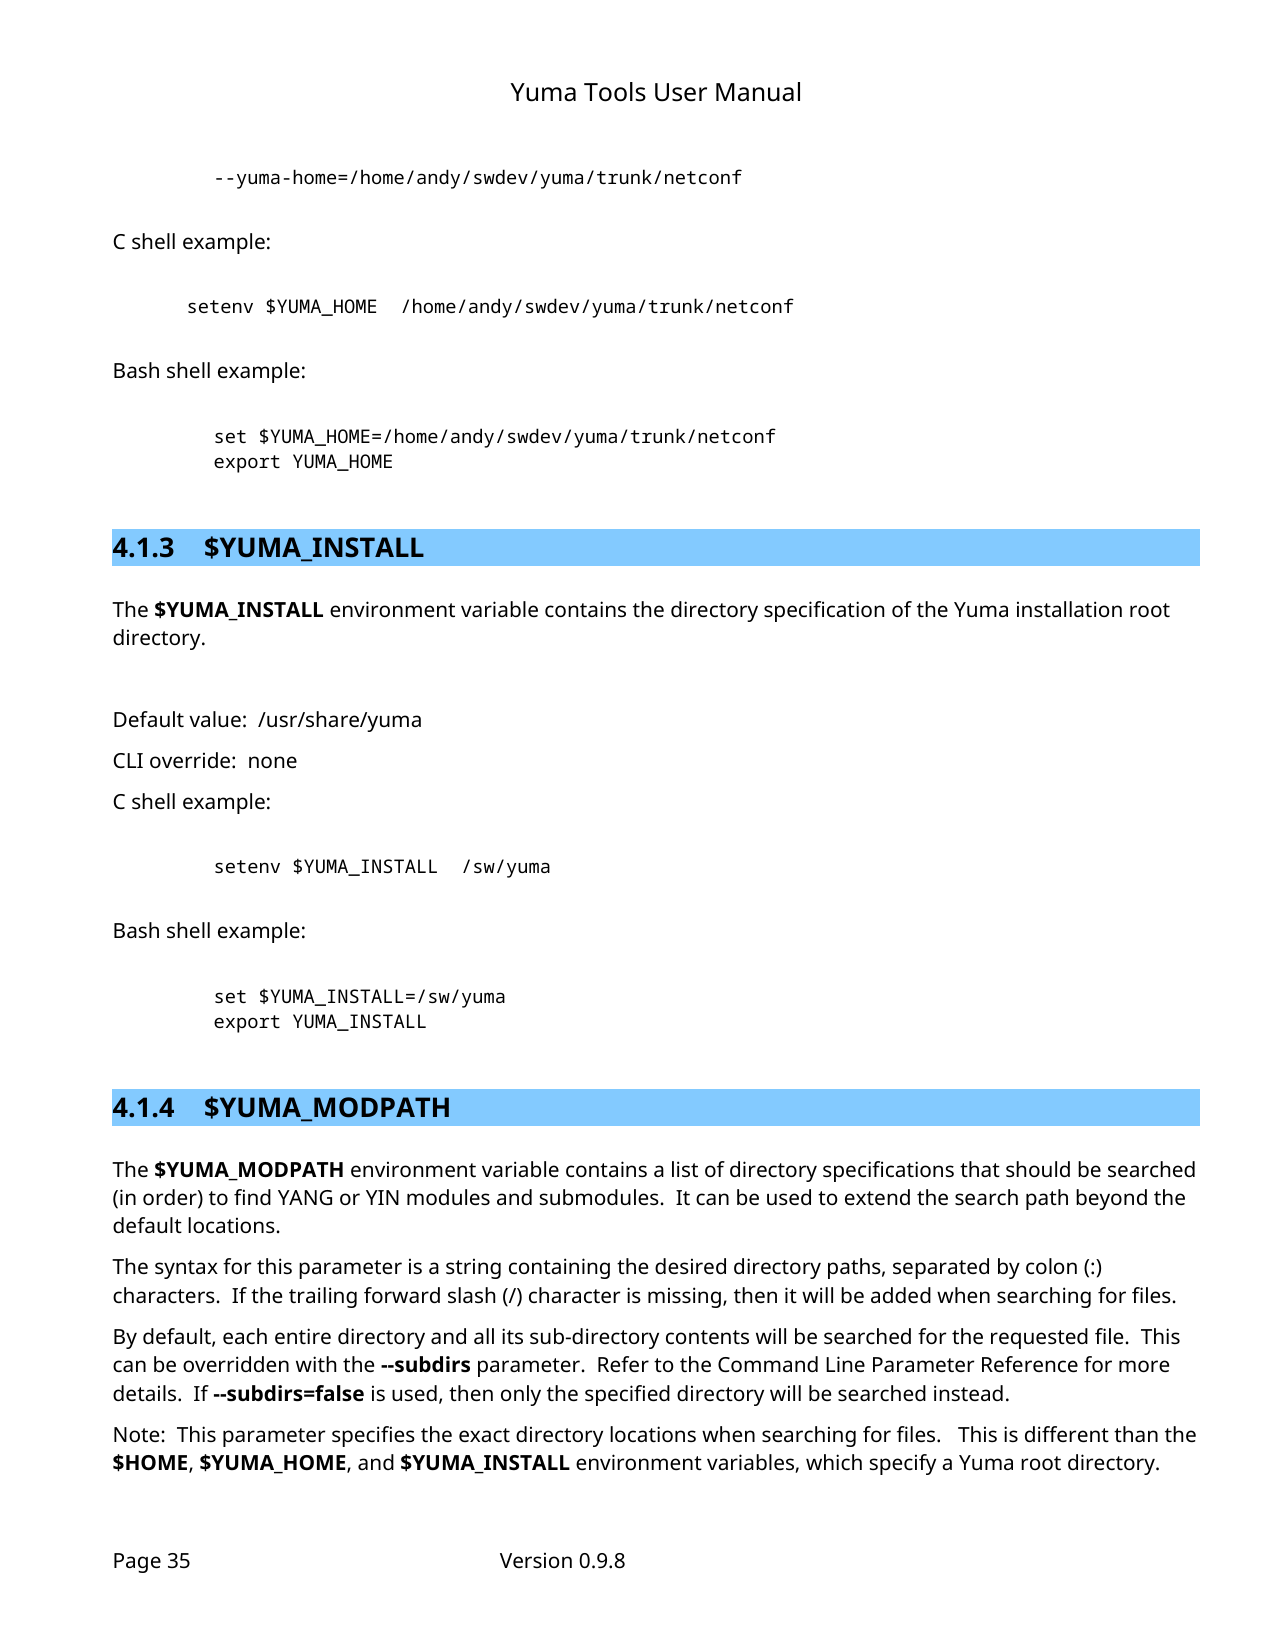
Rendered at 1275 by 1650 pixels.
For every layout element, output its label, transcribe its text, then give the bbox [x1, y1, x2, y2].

text The $YUMA_INSTALL environment variable contains the directory specification of the Yuma installation root directory. [112, 595, 1200, 652]
text By default, each entire directory and all its sub-directory contents will be searched for the requested file. This can be overridden with the --subdirs parameter. Refer to the Command Line Parameter Reference for more details. If --subdirs=false is used, then only the specified directory will be searched instead. [112, 1322, 1200, 1407]
text set $YUMA_HOME=/home/andy/swdev/yuma/trunk/netconf export YUMA_HOME [139, 397, 1200, 499]
text --yuma-home=/home/andy/swdev/yuma/trunk/netconf [139, 138, 1200, 215]
text set $YUMA_INSTALL=/sw/yuma export YUMA_INSTALL [139, 957, 1200, 1059]
subtitle $YUMA_INSTALL [112, 529, 1200, 566]
text CLI override: none [112, 746, 1200, 774]
text Default value: /usr/share/yuma [112, 705, 1200, 733]
text Bash shell example: [112, 357, 1200, 385]
text Bash shell example: [112, 916, 1200, 945]
text C shell example: [112, 787, 1200, 815]
subtitle $YUMA_MODPATH [112, 1089, 1200, 1126]
text C shell example: [112, 227, 1200, 256]
text The $YUMA_MODPATH environment variable contains a list of directory specifications that should be searched (in order) to find YANG or YIN modules and submodules. It can be used to extend the search path beyond the default locations. [112, 1155, 1200, 1240]
text The syntax for this parameter is a string containing the desired directory paths, separated by colon (:) characters. If the trailing forward slash (/) character is missing, then it will be added when searching for files. [112, 1252, 1200, 1309]
text Note: This parameter specifies the exact directory locations when searching for files. This is different than the $HOME, $YUMA_HOME, and $YUMA_INSTALL environment variables, which specify a Yuma root directory. [112, 1420, 1200, 1477]
text setenv $YUMA_HOME /home/andy/swdev/yuma/trunk/netconf [112, 268, 1200, 344]
text setenv $YUMA_INSTALL /sw/yuma [139, 828, 1200, 904]
